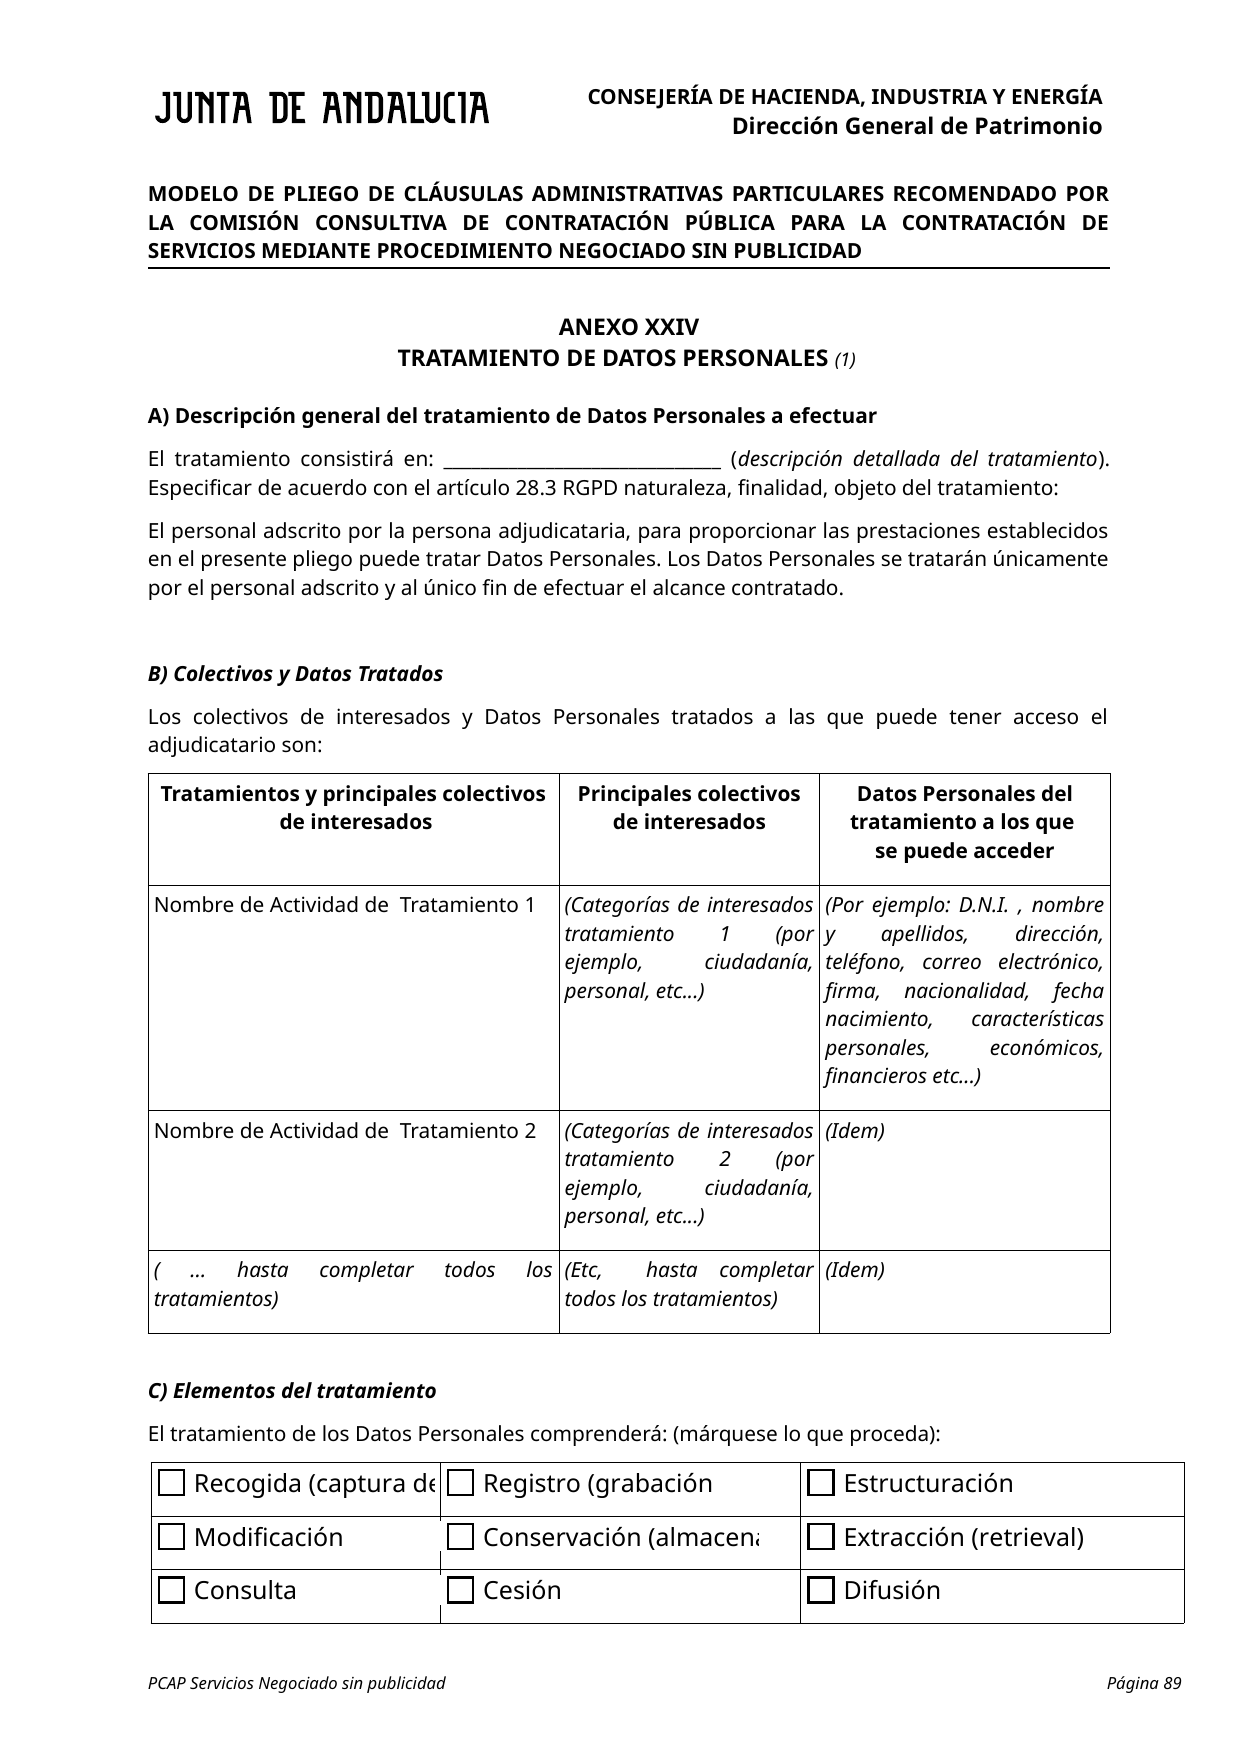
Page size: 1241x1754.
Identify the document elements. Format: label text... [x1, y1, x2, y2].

text El tratamiento de los Datos Personales comprenderá: (márquese lo que proceda): [148, 1419, 1110, 1447]
text A) Descripción general del tratamiento de Datos Personales a efectuar [148, 401, 1110, 430]
table_cell (Categorías de interesados tratamiento 1 (por ejemplo, ciudadanía, personal, etc...) [560, 886, 819, 1110]
table_header Datos Personales del tratamiento a los que se puede acceder [820, 774, 1110, 885]
table_cell [441, 1517, 800, 1569]
text ANEXO XXIV [148, 310, 1110, 342]
text Los colectivos de interesados y Datos Personales tratados a las que puede tener acceso el adjudicatario son: [148, 702, 1110, 759]
text MODELO DE PLIEGO DE CLÁUSULAS ADMINISTRATIVAS PARTICULARES RECOMENDADO POR LA COMISIÓN CONSULTIVA DE CONTRATACIÓN PÚBLICA PARA LA CONTRATACIÓN DE SERVICIOS MEDIANTE PROCEDIMIENTO NEGOCIADO SIN PUBLICIDAD [148, 179, 1110, 267]
table_header [441, 1463, 800, 1516]
table_cell (Por ejemplo: D.N.I. , nombre y apellidos, dirección, teléfono, correo electrónico, firma, nacionalidad, fecha nacimiento, características personales, económicos, financieros etc...) [820, 886, 1110, 1110]
table_cell Nombre de Actividad de Tratamiento 2 [149, 1111, 559, 1250]
text C) Elementos del tratamiento [148, 1376, 1110, 1404]
table_cell (Categorías de interesados tratamiento 2 (por ejemplo, ciudadanía, personal, etc...) [560, 1111, 819, 1250]
table_header Principales colectivos de interesados [560, 774, 819, 885]
table_header [801, 1463, 1184, 1516]
table_cell [801, 1570, 1184, 1623]
table_header Tratamientos y principales colectivos de interesados [149, 774, 559, 885]
table_cell [152, 1570, 440, 1623]
table_cell Nombre de Actividad de Tratamiento 1 [149, 886, 559, 1110]
table_cell [441, 1570, 800, 1623]
text El tratamiento consistirá en: ______________________________ (descripción detallada del tratamiento). Especificar de acuerdo con el artículo 28.3 RGPD naturaleza, finalidad, objeto del tratamiento: [148, 444, 1110, 501]
table_cell [801, 1517, 1184, 1569]
table_cell [152, 1517, 440, 1569]
table_cell (Idem) [820, 1251, 1110, 1333]
text TRATAMIENTO DE DATOS PERSONALES (1) [148, 342, 1110, 373]
table_header [152, 1463, 440, 1516]
text B) Colectivos y Datos Tratados [148, 659, 1110, 687]
table_cell (Idem) [820, 1111, 1110, 1250]
table_cell ( … hasta completar todos los tratamientos) [149, 1251, 559, 1333]
text El personal adscrito por la persona adjudicataria, para proporcionar las prestaciones establecidos en el presente pliego puede tratar Datos Personales. Los Datos Personales se tratarán únicamente por el personal adscrito y al único fin de efectuar el alcance contratado. [148, 516, 1110, 601]
table_cell (Etc, hasta completar todos los tratamientos) [560, 1251, 819, 1333]
